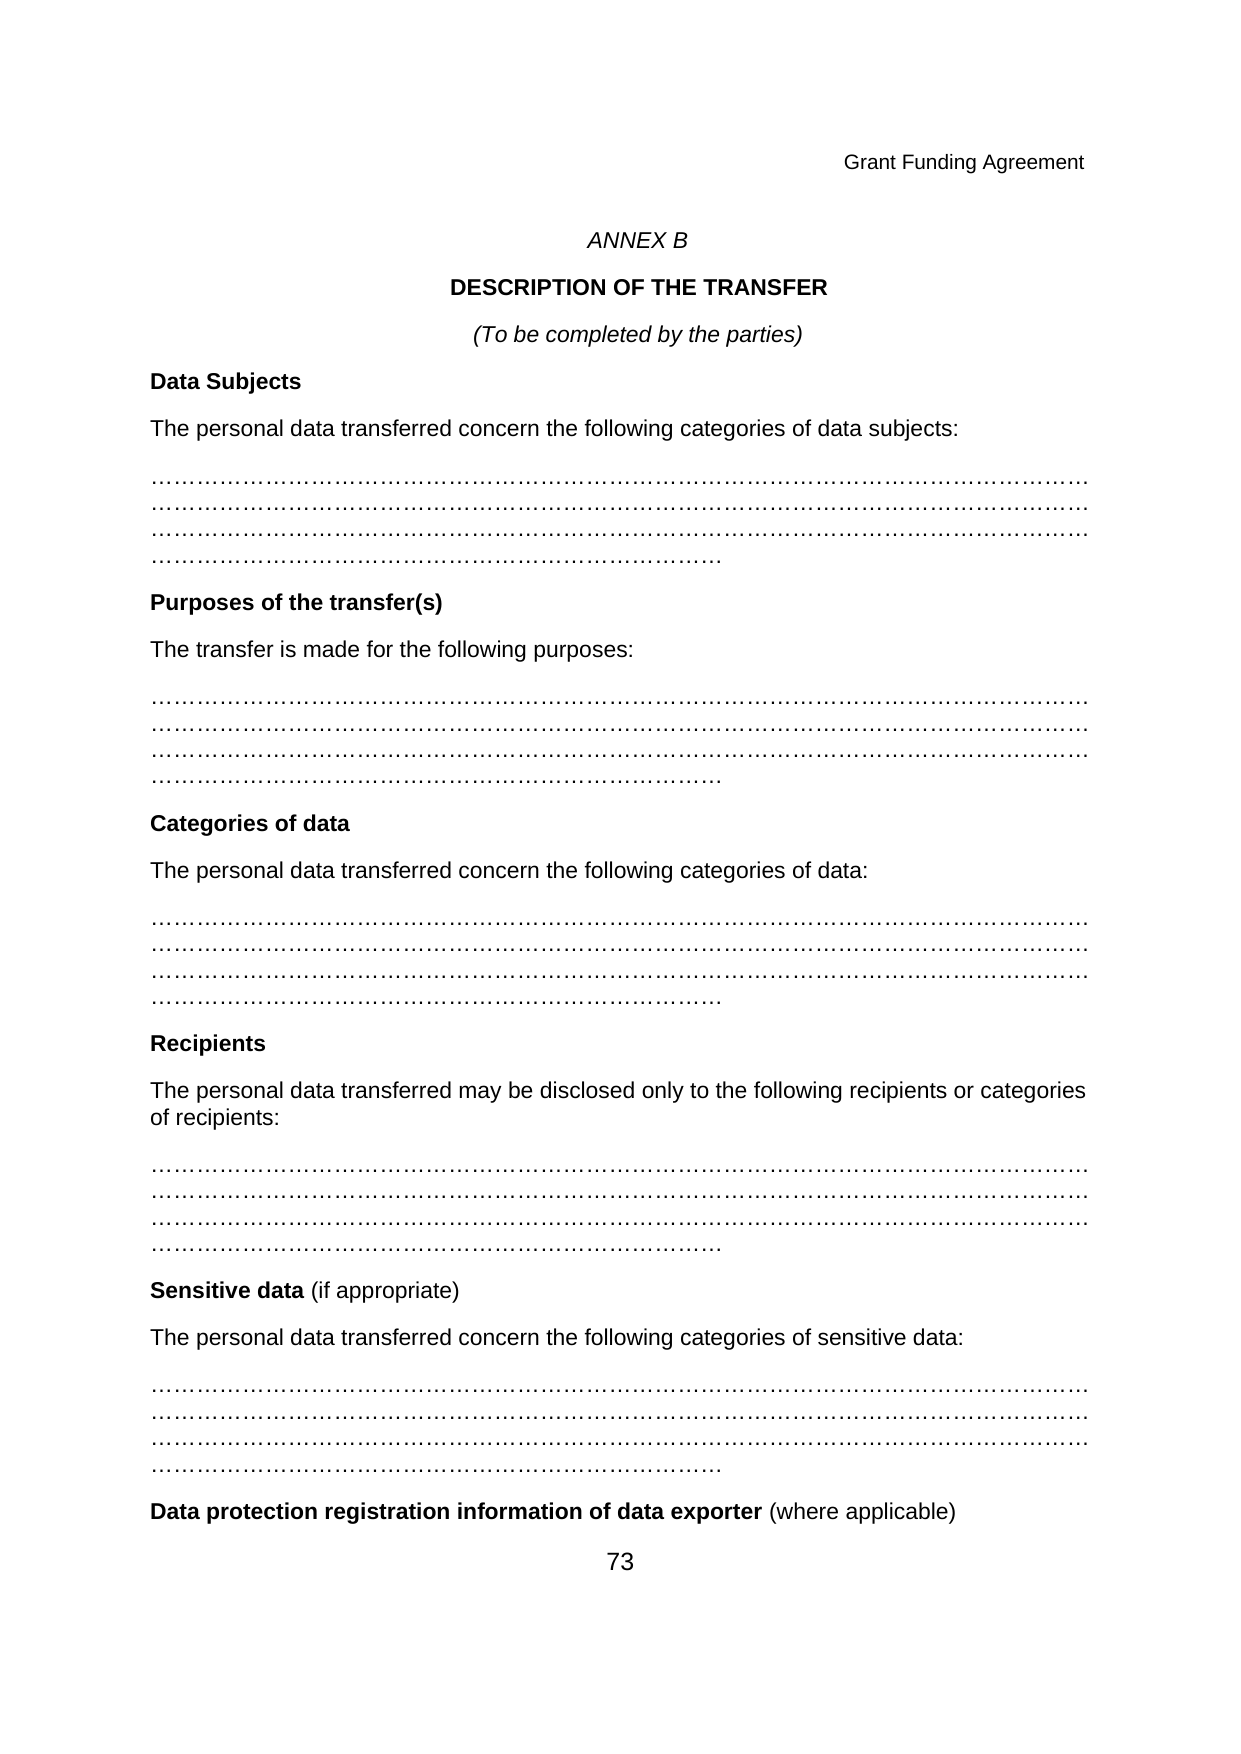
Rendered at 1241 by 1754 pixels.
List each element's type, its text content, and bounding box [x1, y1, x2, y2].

text The personal data transferred concern the following categories of sensitive data: [150, 1324, 1090, 1351]
text Purposes of the transfer(s) [150, 589, 1090, 615]
text ………………………………………………………………………………………………………………………………………………………………………………………………………………………………………………………………………………………………………………………………………………………………………………………………………… [150, 683, 1090, 789]
text ………………………………………………………………………………………………………………………………………………………………………………………………………………………………………………………………………………………………………………………………………………………………………………………………………… [150, 463, 1090, 568]
text ………………………………………………………………………………………………………………………………………………………………………………………………………………………………………………………………………………………………………………………………………………………………………………………………………… [150, 1371, 1090, 1477]
text Data protection registration information of data exporter (where applicable) [150, 1498, 1090, 1524]
text (To be completed by the parties) [187, 321, 1090, 347]
text ………………………………………………………………………………………………………………………………………………………………………………………………………………………………………………………………………………………………………………………………………………………………………………………………………… [150, 1151, 1090, 1256]
text Recipients [150, 1030, 1090, 1056]
text ANNEX B [187, 227, 1090, 253]
text The personal data transferred may be disclosed only to the following recipients or categories of recipients: [150, 1077, 1090, 1130]
text ………………………………………………………………………………………………………………………………………………………………………………………………………………………………………………………………………………………………………………………………………………………………………………………………………… [150, 904, 1090, 1009]
text The personal data transferred concern the following categories of data subjects: [150, 415, 1090, 442]
text Data Subjects [150, 368, 1090, 394]
text The transfer is made for the following purposes: [150, 636, 1090, 662]
text DESCRIPTION OF THE TRANSFER [187, 274, 1090, 300]
text Categories of data [150, 809, 1090, 836]
text Sensitive data (if appropriate) [150, 1277, 1090, 1303]
text The personal data transferred concern the following categories of data: [150, 857, 1090, 883]
